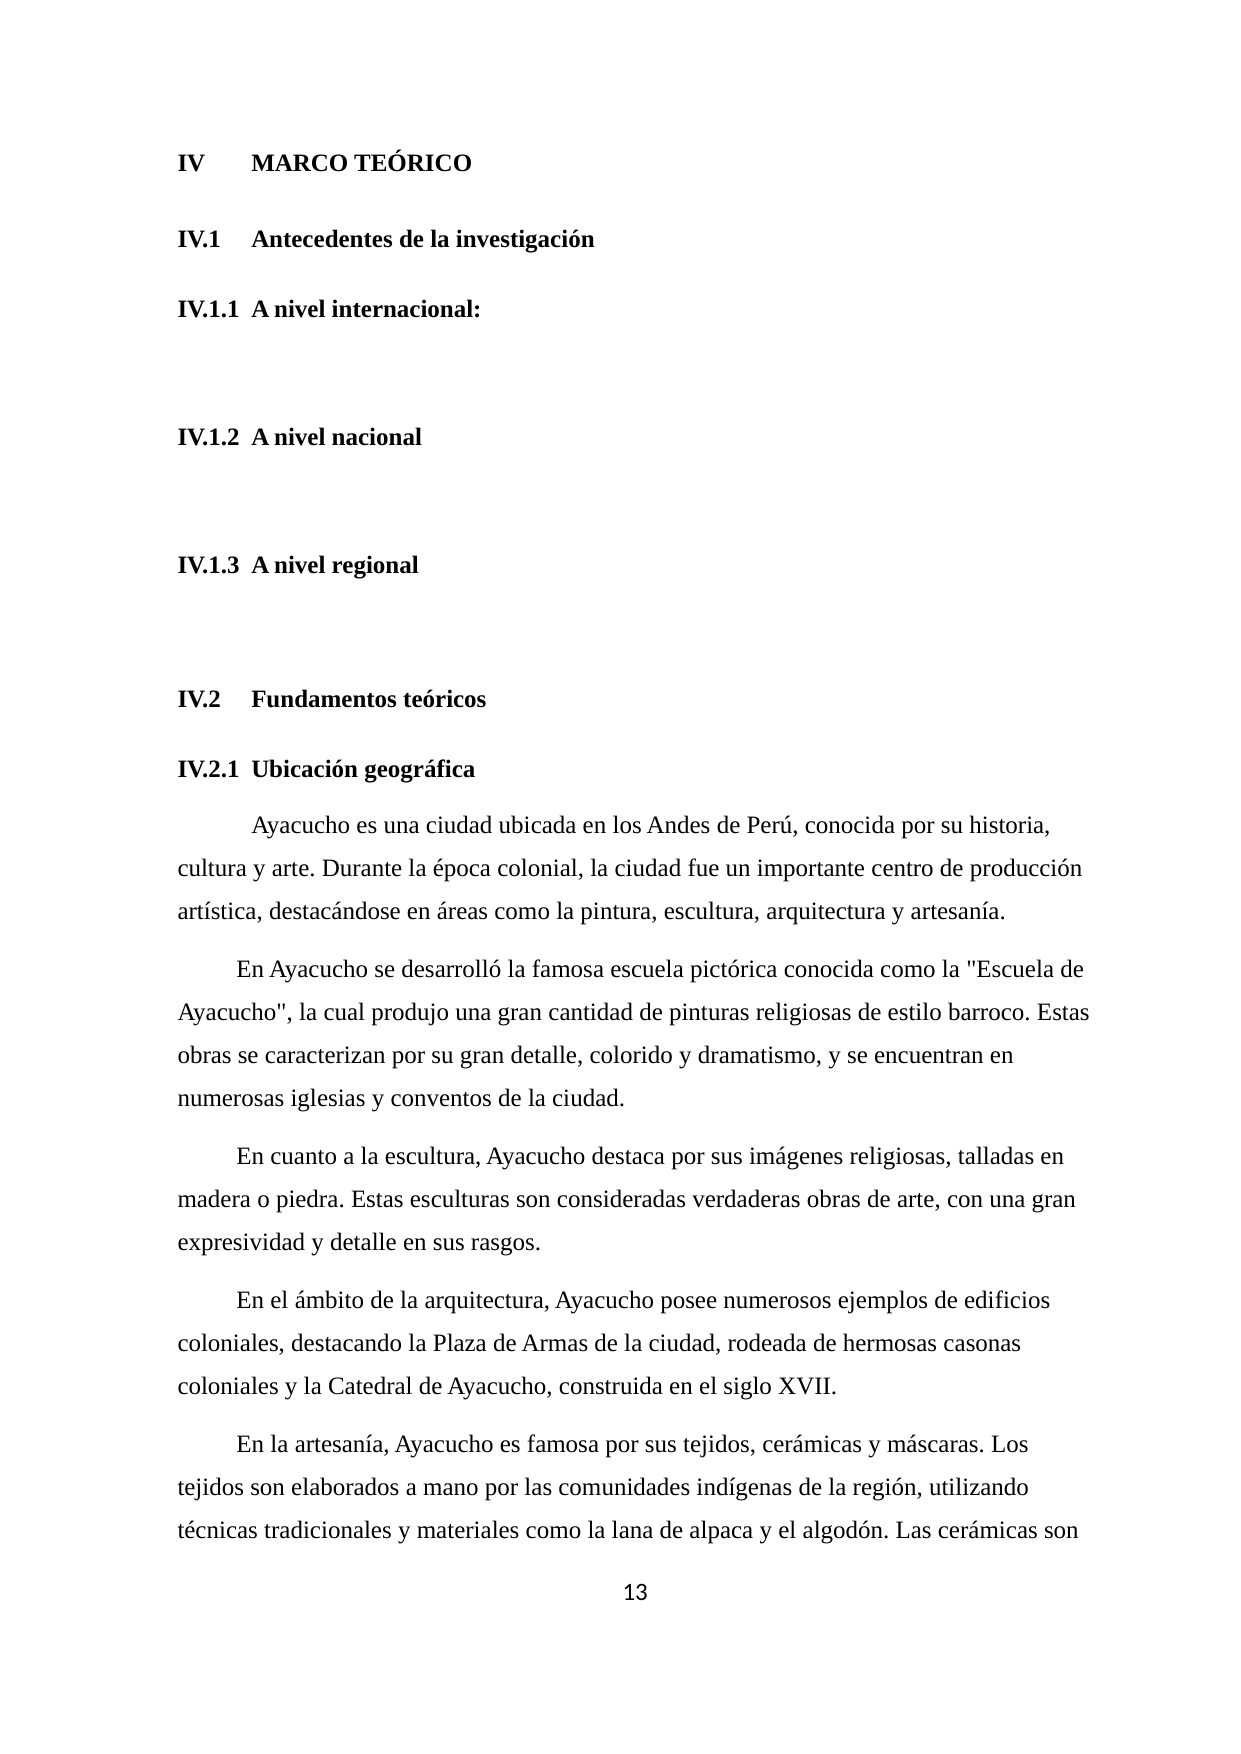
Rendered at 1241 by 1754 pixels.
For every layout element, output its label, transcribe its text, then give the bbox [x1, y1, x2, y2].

text En Ayacucho se desarrolló la famosa escuela pictórica conocida como la "Escuela de Ayacucho", la cual produjo una gran cantidad de pinturas religiosas de estilo barroco. Estas obras se caracterizan por su gran detalle, colorido y dramatismo, y se encuentran en numerosas iglesias y conventos de la ciudad. [177, 954, 1093, 1112]
subtitle Ubicación geográfica [177, 754, 1093, 783]
text En cuanto a la escultura, Ayacucho destaca por sus imágenes religiosas, talladas en madera o piedra. Estas esculturas son consideradas verdaderas obras de arte, con una gran expresividad y detalle en sus rasgos. [177, 1141, 1093, 1256]
subtitle Antecedentes de la investigación [177, 224, 1093, 253]
subtitle A nivel regional [177, 550, 1093, 579]
subtitle MARCO TEÓRICO [177, 148, 1093, 176]
text En el ámbito de la arquitectura, Ayacucho posee numerosos ejemplos de edificios coloniales, destacando la Plaza de Armas de la ciudad, rodeada de hermosas casonas coloniales y la Catedral de Ayacucho, construida en el siglo XVII. [177, 1285, 1093, 1400]
subtitle A nivel internacional: [177, 294, 1093, 323]
subtitle Fundamentos teóricos [177, 684, 1093, 713]
text Ayacucho es una ciudad ubicada en los Andes de Perú, conocida por su historia, cultura y arte. Durante la época colonial, la ciudad fue un importante centro de producción artística, destacándose en áreas como la pintura, escultura, arquitectura y artesanía. [177, 810, 1093, 925]
text En la artesanía, Ayacucho es famosa por sus tejidos, cerámicas y máscaras. Los tejidos son elaborados a mano por las comunidades indígenas de la región, utilizando técnicas tradicionales y materiales como la lana de alpaca y el algodón. Las cerámicas son [177, 1429, 1093, 1544]
subtitle A nivel nacional [177, 422, 1093, 451]
